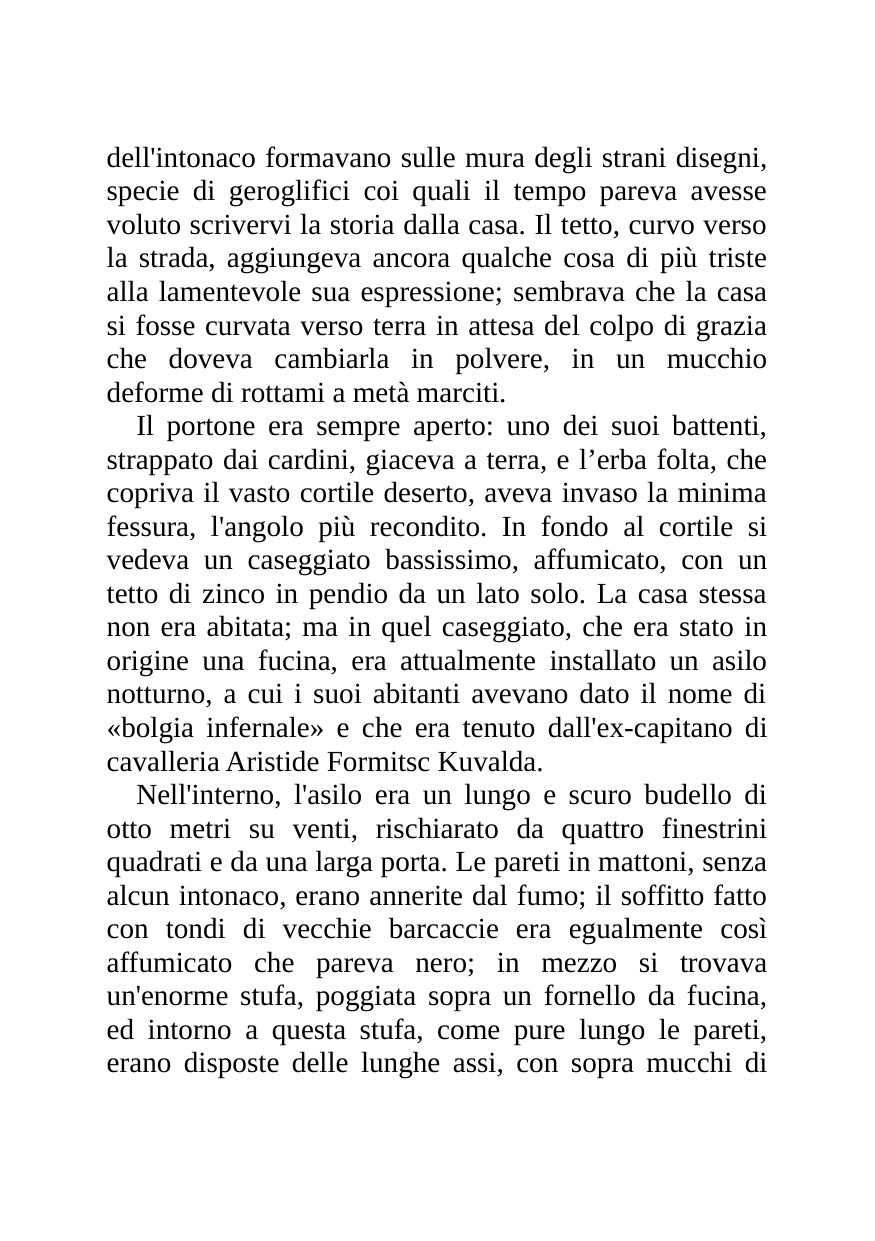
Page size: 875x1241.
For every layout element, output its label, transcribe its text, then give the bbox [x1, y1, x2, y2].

text Il portone era sempre aperto: uno dei suoi battenti, strappato dai cardini, giaceva a terra, e l’erba folta, che copriva il vasto cortile deserto, aveva invaso la minima fessura, l'angolo più recondito. In fondo al cortile si vedeva un caseggiato bassissimo, affumicato, con un tetto di zinco in pendio da un lato solo. La casa stessa non era abitata; ma in quel caseggiato, che era stato in origine una fucina, era attualmente installato un asilo notturno, a cui i suoi abitanti avevano dato il nome di «bolgia infernale» e che era tenuto dall'ex-capitano di cavalleria Aristide Formitsc Kuvalda. [106, 408, 768, 777]
text Nell'interno, l'asilo era un lungo e scuro budello di otto metri su venti, rischiarato da quattro finestrini quadrati e da una larga porta. Le pareti in mattoni, senza alcun intonaco, erano annerite dal fumo; il soffitto fatto con tondi di vecchie barcaccie era egualmente così affumicato che pareva nero; in mezzo si trovava un'enorme stufa, poggiata sopra un fornello da fucina, ed intorno a questa stufa, come pure lungo le pareti, erano disposte delle lunghe assi, con sopra mucchi di [106, 777, 768, 1079]
text dell'intonaco formavano sulle mura degli strani disegni, specie di geroglifici coi quali il tempo pareva avesse voluto scrivervi la storia dalla casa. Il tetto, curvo verso la strada, aggiungeva ancora qualche cosa di più triste alla lamentevole sua espressione; sembrava che la casa si fosse curvata verso terra in attesa del colpo di grazia che doveva cambiarla in polvere, in un mucchio deforme di rottami a metà marciti. [106, 140, 768, 408]
